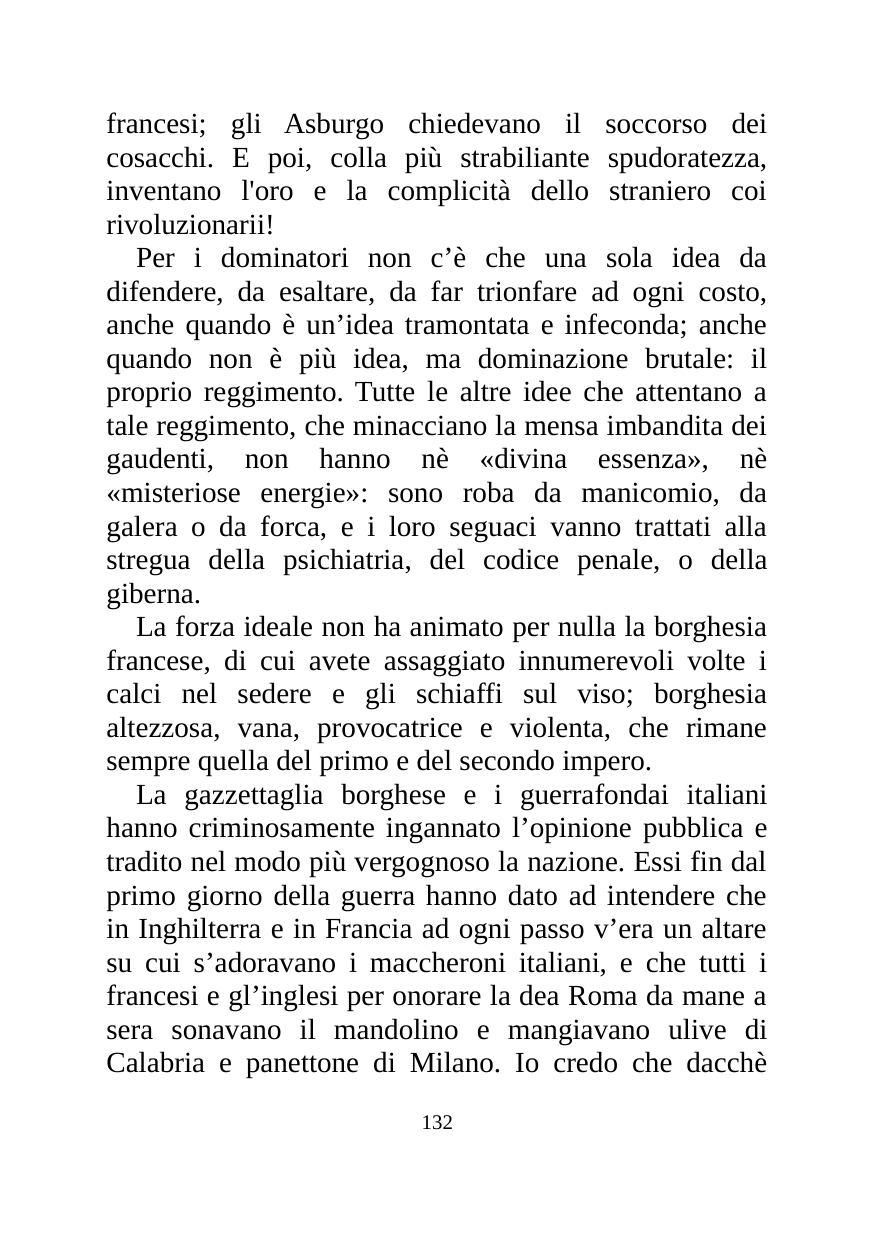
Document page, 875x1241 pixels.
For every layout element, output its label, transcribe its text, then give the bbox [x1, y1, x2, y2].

text francesi; gli Asburgo chiedevano il soccorso dei cosacchi. E poi, colla più strabiliante spudoratezza, inventano l'oro e la complicità dello straniero coi rivoluzionarii! [106, 106, 768, 240]
text La gazzettaglia borghese e i guerrafondai italiani hanno criminosamente ingannato l’opinione pubblica e tradito nel modo più vergognoso la nazione. Essi fin dal primo giorno della guerra hanno dato ad intendere che in Inghilterra e in Francia ad ogni passo v’era un altare su cui s’adoravano i maccheroni italiani, e che tutti i francesi e gl’inglesi per onorare la dea Roma da mane a sera sonavano il mandolino e mangiavano ulive di Calabria e panettone di Milano. Io credo che dacchè [106, 777, 768, 1079]
text La forza ideale non ha animato per nulla la borghesia francese, di cui avete assaggiato innumerevoli volte i calci nel sedere e gli schiaffi sul viso; borghesia altezzosa, vana, provocatrice e violenta, che rimane sempre quella del primo e del secondo impero. [106, 609, 768, 777]
text Per i dominatori non c’è che una sola idea da difendere, da esaltare, da far trionfare ad ogni costo, anche quando è un’idea tramontata e infeconda; anche quando non è più idea, ma dominazione brutale: il proprio reggimento. Tutte le altre idee che attentano a tale reggimento, che minacciano la mensa imbandita dei gaudenti, non hanno nè «divina essenza», nè «misteriose energie»: sono roba da manicomio, da galera o da forca, e i loro seguaci vanno trattati alla stregua della psichiatria, del codice penale, o della giberna. [106, 240, 768, 609]
